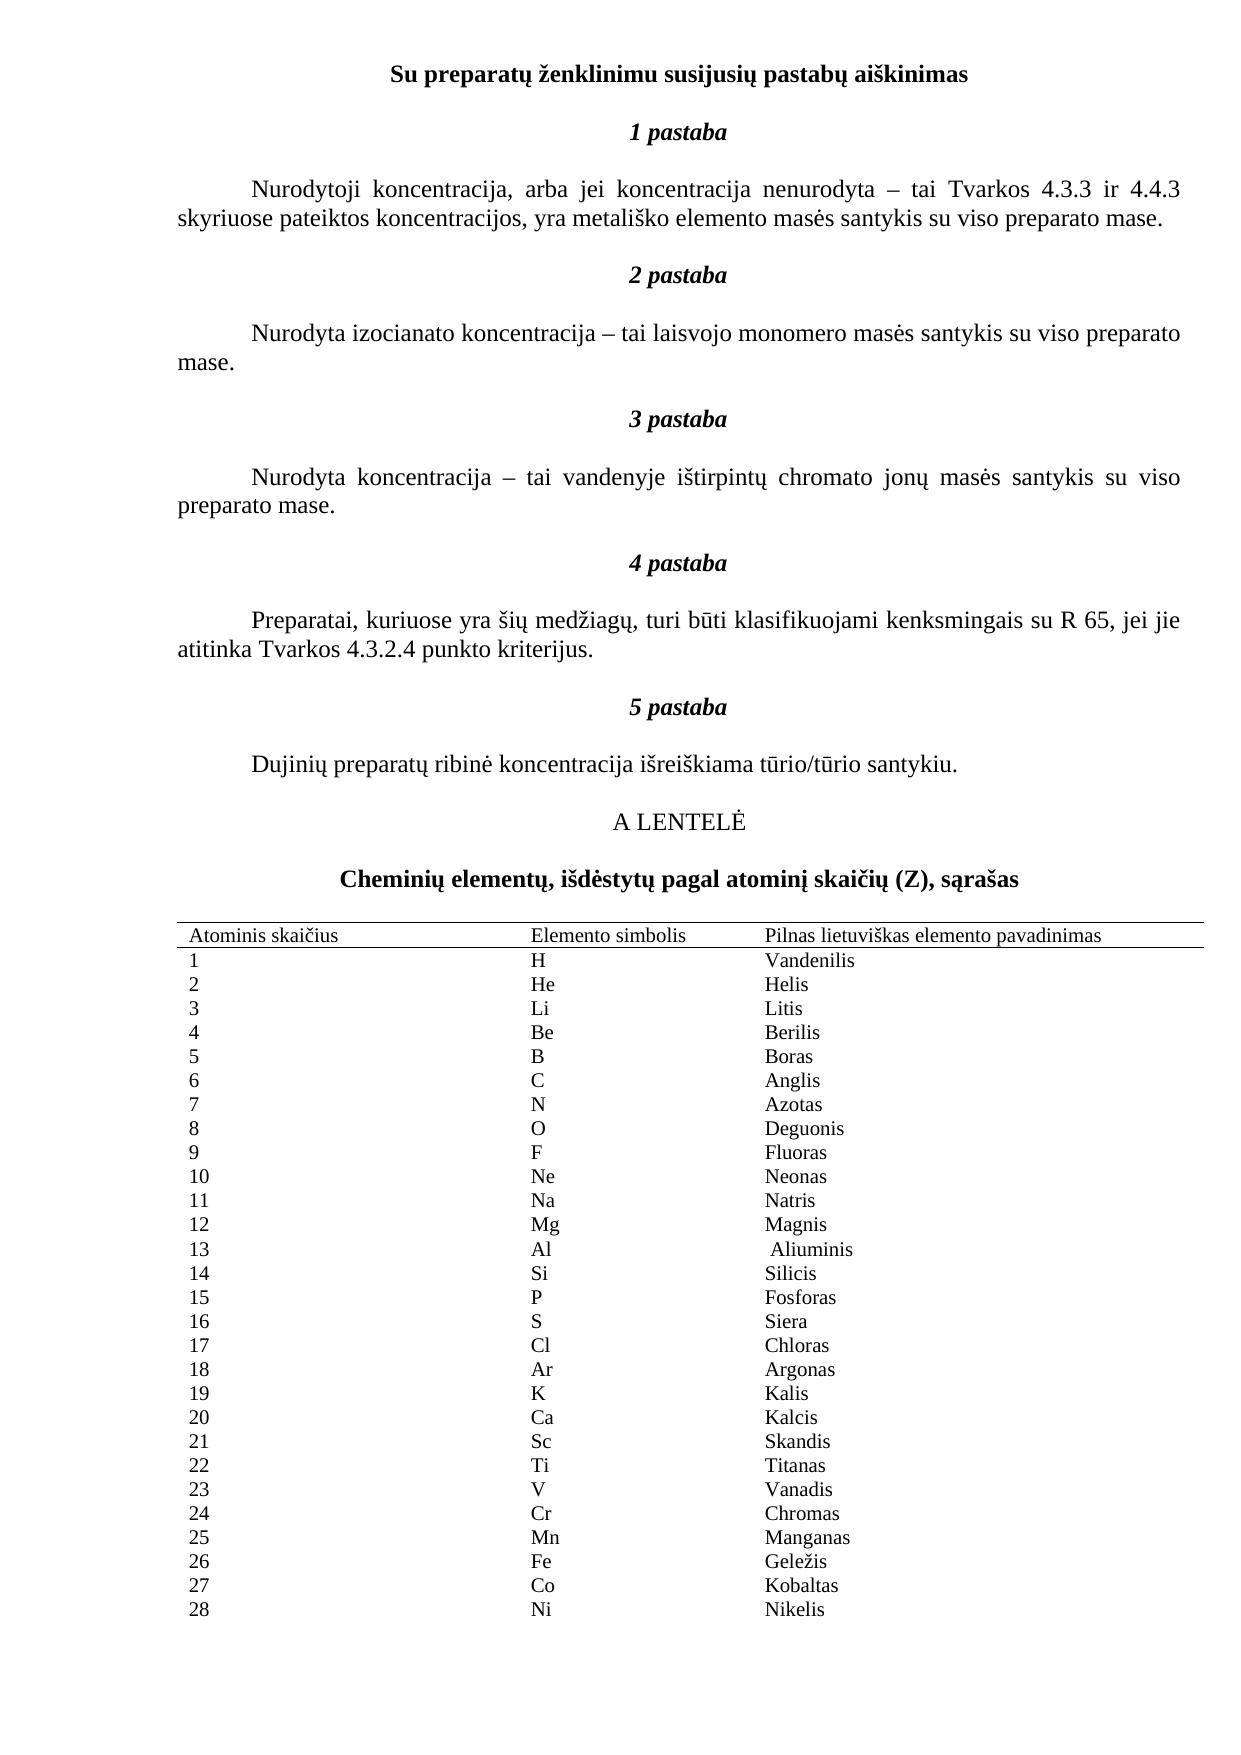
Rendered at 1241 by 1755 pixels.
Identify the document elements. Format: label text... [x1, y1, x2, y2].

table_cell 14 [177, 1261, 519, 1284]
table_cell Ti [519, 1453, 753, 1477]
table_cell 16 [177, 1309, 519, 1333]
table_cell Mg [519, 1213, 753, 1236]
table_cell Titanas [753, 1453, 1204, 1477]
table_cell Mn [519, 1525, 753, 1549]
table_cell Anglis [753, 1068, 1204, 1092]
table_cell Berilis [753, 1020, 1204, 1044]
text Su preparatų ženklinimu susijusių pastabų aiškinimas [177, 59, 1181, 88]
table_cell Silicis [753, 1261, 1204, 1284]
table_cell O [519, 1116, 753, 1140]
table_cell 5 [177, 1044, 519, 1068]
text Nurodytoji koncentracija, arba jei koncentracija nenurodyta – tai Tvarkos 4.3.3 ir 4.4.3 skyriuose pateiktos koncentracijos, yra metališko elemento masės santykis su viso preparato mase. [177, 174, 1181, 232]
table_cell Vanadis [753, 1477, 1204, 1501]
table_cell Litis [753, 996, 1204, 1020]
table_header Elemento simbolis [519, 923, 753, 947]
table_cell Manganas [753, 1525, 1204, 1549]
table_cell Geležis [753, 1549, 1204, 1573]
table_cell 7 [177, 1092, 519, 1116]
table_cell 13 [177, 1236, 519, 1261]
table_cell 25 [177, 1525, 519, 1549]
table_cell Kalcis [753, 1405, 1204, 1429]
table_cell Fluoras [753, 1140, 1204, 1164]
table_header Pilnas lietuviškas elemento pavadinimas [753, 923, 1204, 947]
text 2 pastaba [177, 260, 1181, 289]
table_cell 19 [177, 1381, 519, 1405]
table_cell Ni [519, 1598, 753, 1621]
table_cell Aliuminis [753, 1236, 1204, 1261]
table_cell Sc [519, 1429, 753, 1453]
table_cell 3 [177, 996, 519, 1020]
table_cell C [519, 1068, 753, 1092]
text 1 pastaba [177, 117, 1181, 145]
table_cell Al [519, 1236, 753, 1261]
table_cell P [519, 1285, 753, 1309]
table_cell 23 [177, 1477, 519, 1501]
table_cell Boras [753, 1044, 1204, 1068]
table_cell 10 [177, 1164, 519, 1188]
table_cell 1 [177, 948, 519, 972]
table_cell N [519, 1092, 753, 1116]
text Nurodyta koncentracija – tai vandenyje ištirpintų chromato jonų masės santykis su viso preparato mase. [177, 462, 1181, 519]
table_cell Co [519, 1573, 753, 1597]
table_cell F [519, 1140, 753, 1164]
text Preparatai, kuriuose yra šių medžiagų, turi būti klasifikuojami kenksmingais su R 65, jei jie atitinka Tvarkos 4.3.2.4 punkto kriterijus. [177, 605, 1181, 663]
table_cell Siera [753, 1309, 1204, 1333]
table_cell 17 [177, 1333, 519, 1357]
table_cell Be [519, 1020, 753, 1044]
table_cell Na [519, 1188, 753, 1212]
table_cell S [519, 1309, 753, 1333]
table_cell Argonas [753, 1357, 1204, 1381]
table_cell Vandenilis [753, 948, 1204, 972]
table_cell 11 [177, 1188, 519, 1212]
text 3 pastaba [177, 404, 1181, 433]
table_cell Ca [519, 1405, 753, 1429]
table_cell Neonas [753, 1164, 1204, 1188]
table_cell 21 [177, 1429, 519, 1453]
text Dujinių preparatų ribinė koncentracija išreiškiama tūrio/tūrio santykiu. [177, 749, 1181, 778]
table_cell Ne [519, 1164, 753, 1188]
table_cell Deguonis [753, 1116, 1204, 1140]
table_cell Ar [519, 1357, 753, 1381]
table_cell Cr [519, 1501, 753, 1525]
table_cell Fosforas [753, 1285, 1204, 1309]
table_cell 4 [177, 1020, 519, 1044]
table_cell 12 [177, 1213, 519, 1236]
table_cell 18 [177, 1357, 519, 1381]
table_cell Kalis [753, 1381, 1204, 1405]
table_header Atominis skaičius [177, 923, 519, 947]
table_cell 22 [177, 1453, 519, 1477]
table_cell Natris [753, 1188, 1204, 1212]
table_cell Chloras [753, 1333, 1204, 1357]
table_cell Si [519, 1261, 753, 1284]
table_cell 6 [177, 1068, 519, 1092]
table_cell 20 [177, 1405, 519, 1429]
table_cell Cl [519, 1333, 753, 1357]
table_cell 2 [177, 972, 519, 996]
table_cell Chromas [753, 1501, 1204, 1525]
table_cell Skandis [753, 1429, 1204, 1453]
table_cell 9 [177, 1140, 519, 1164]
table_cell 15 [177, 1285, 519, 1309]
text 4 pastaba [177, 548, 1181, 577]
table_cell Azotas [753, 1092, 1204, 1116]
text 5 pastaba [177, 692, 1181, 720]
table_cell 24 [177, 1501, 519, 1525]
text Cheminių elementų, išdėstytų pagal atominį skaičių (Z), sąrašas [177, 864, 1181, 893]
table_cell 28 [177, 1598, 519, 1621]
table_cell Li [519, 996, 753, 1020]
table_cell Magnis [753, 1213, 1204, 1236]
text Nurodyta izocianato koncentracija – tai laisvojo monomero masės santykis su viso preparato mase. [177, 318, 1181, 375]
table_cell Helis [753, 972, 1204, 996]
text A LENTELĖ [177, 807, 1181, 835]
table_cell Kobaltas [753, 1573, 1204, 1597]
table_cell 26 [177, 1549, 519, 1573]
table_cell He [519, 972, 753, 996]
table_cell B [519, 1044, 753, 1068]
table_cell H [519, 948, 753, 972]
table_cell K [519, 1381, 753, 1405]
table_cell Fe [519, 1549, 753, 1573]
table_cell V [519, 1477, 753, 1501]
table_cell Nikelis [753, 1598, 1204, 1621]
table_cell 8 [177, 1116, 519, 1140]
table_cell 27 [177, 1573, 519, 1597]
